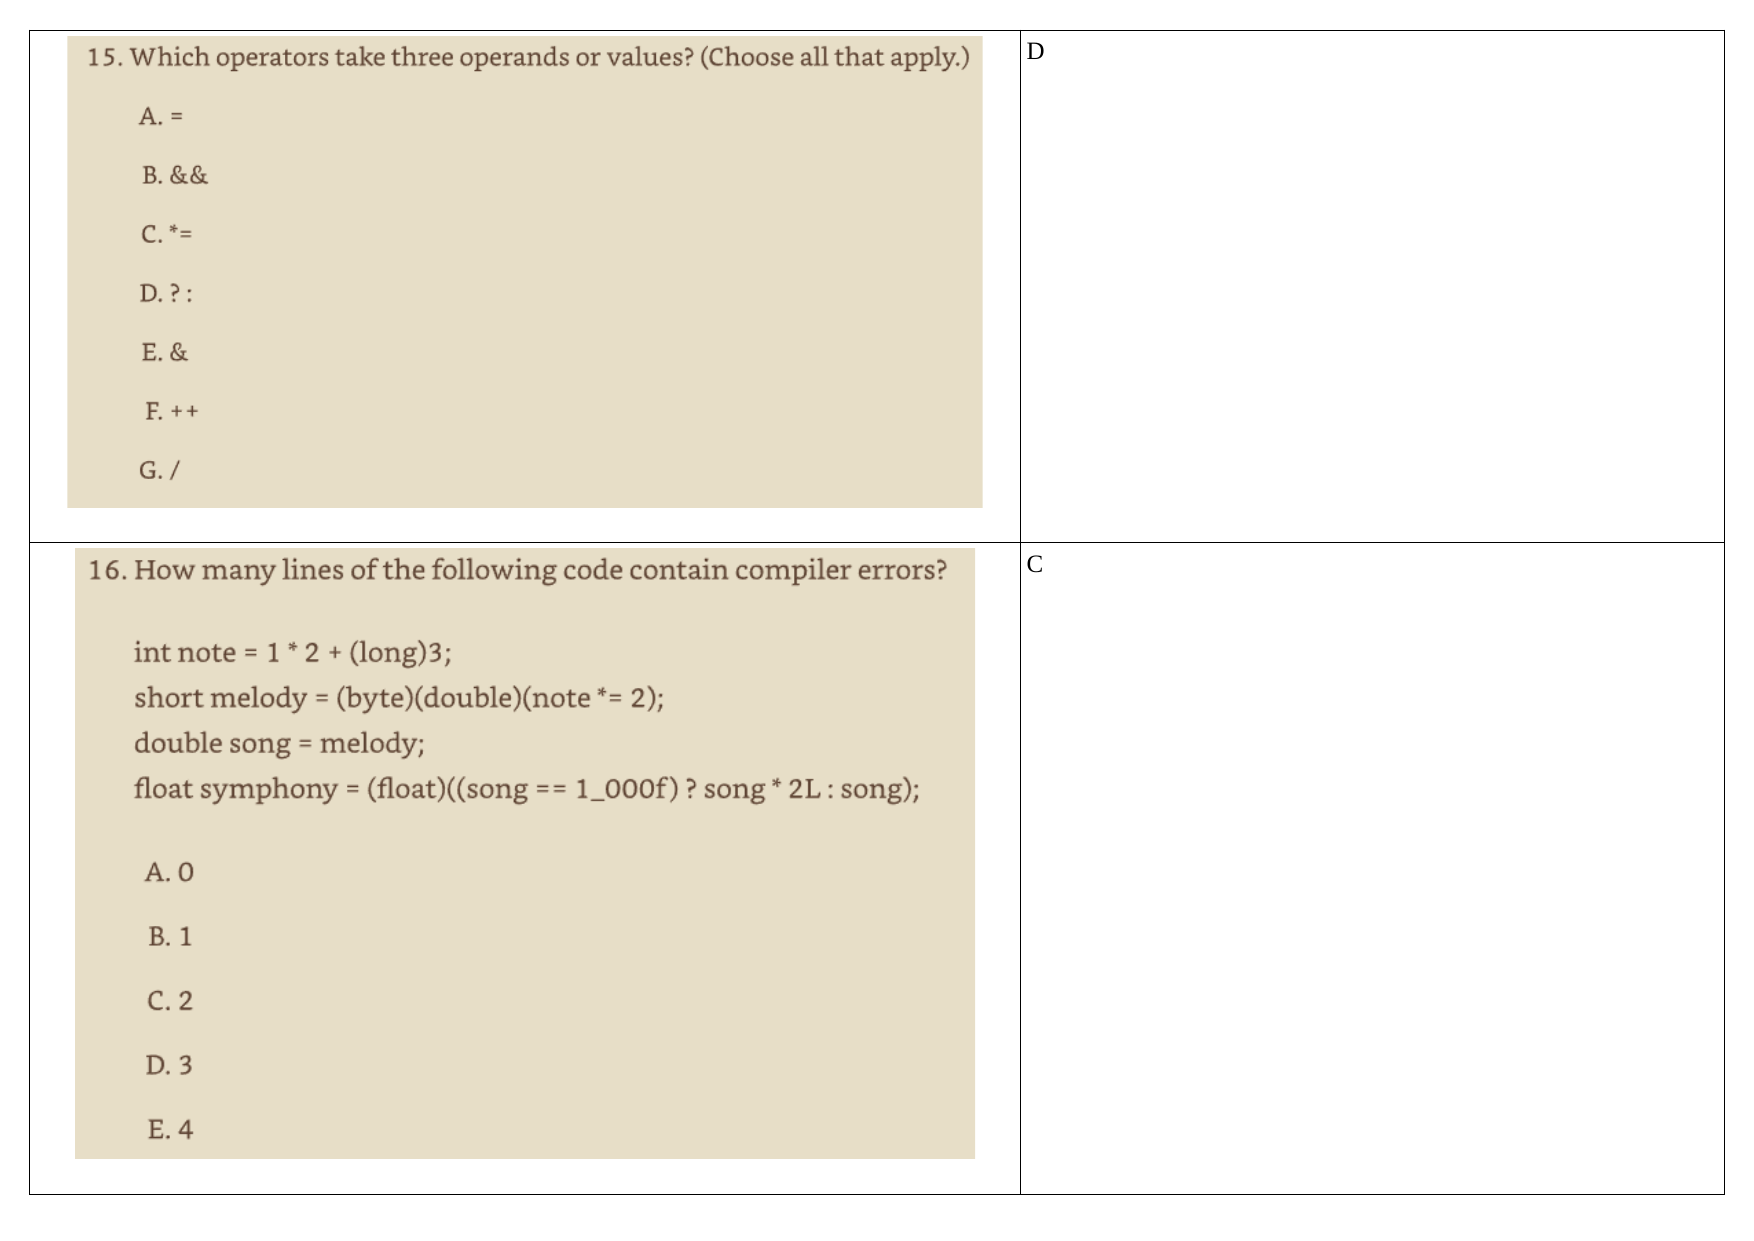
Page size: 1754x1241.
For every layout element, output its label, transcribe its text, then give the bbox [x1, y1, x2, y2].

table_cell [30, 543, 1020, 1193]
table_cell C [1021, 543, 1724, 1193]
table_cell [30, 31, 1020, 542]
picture [67, 36, 983, 508]
picture [75, 548, 976, 1159]
table_cell D [1021, 31, 1724, 542]
